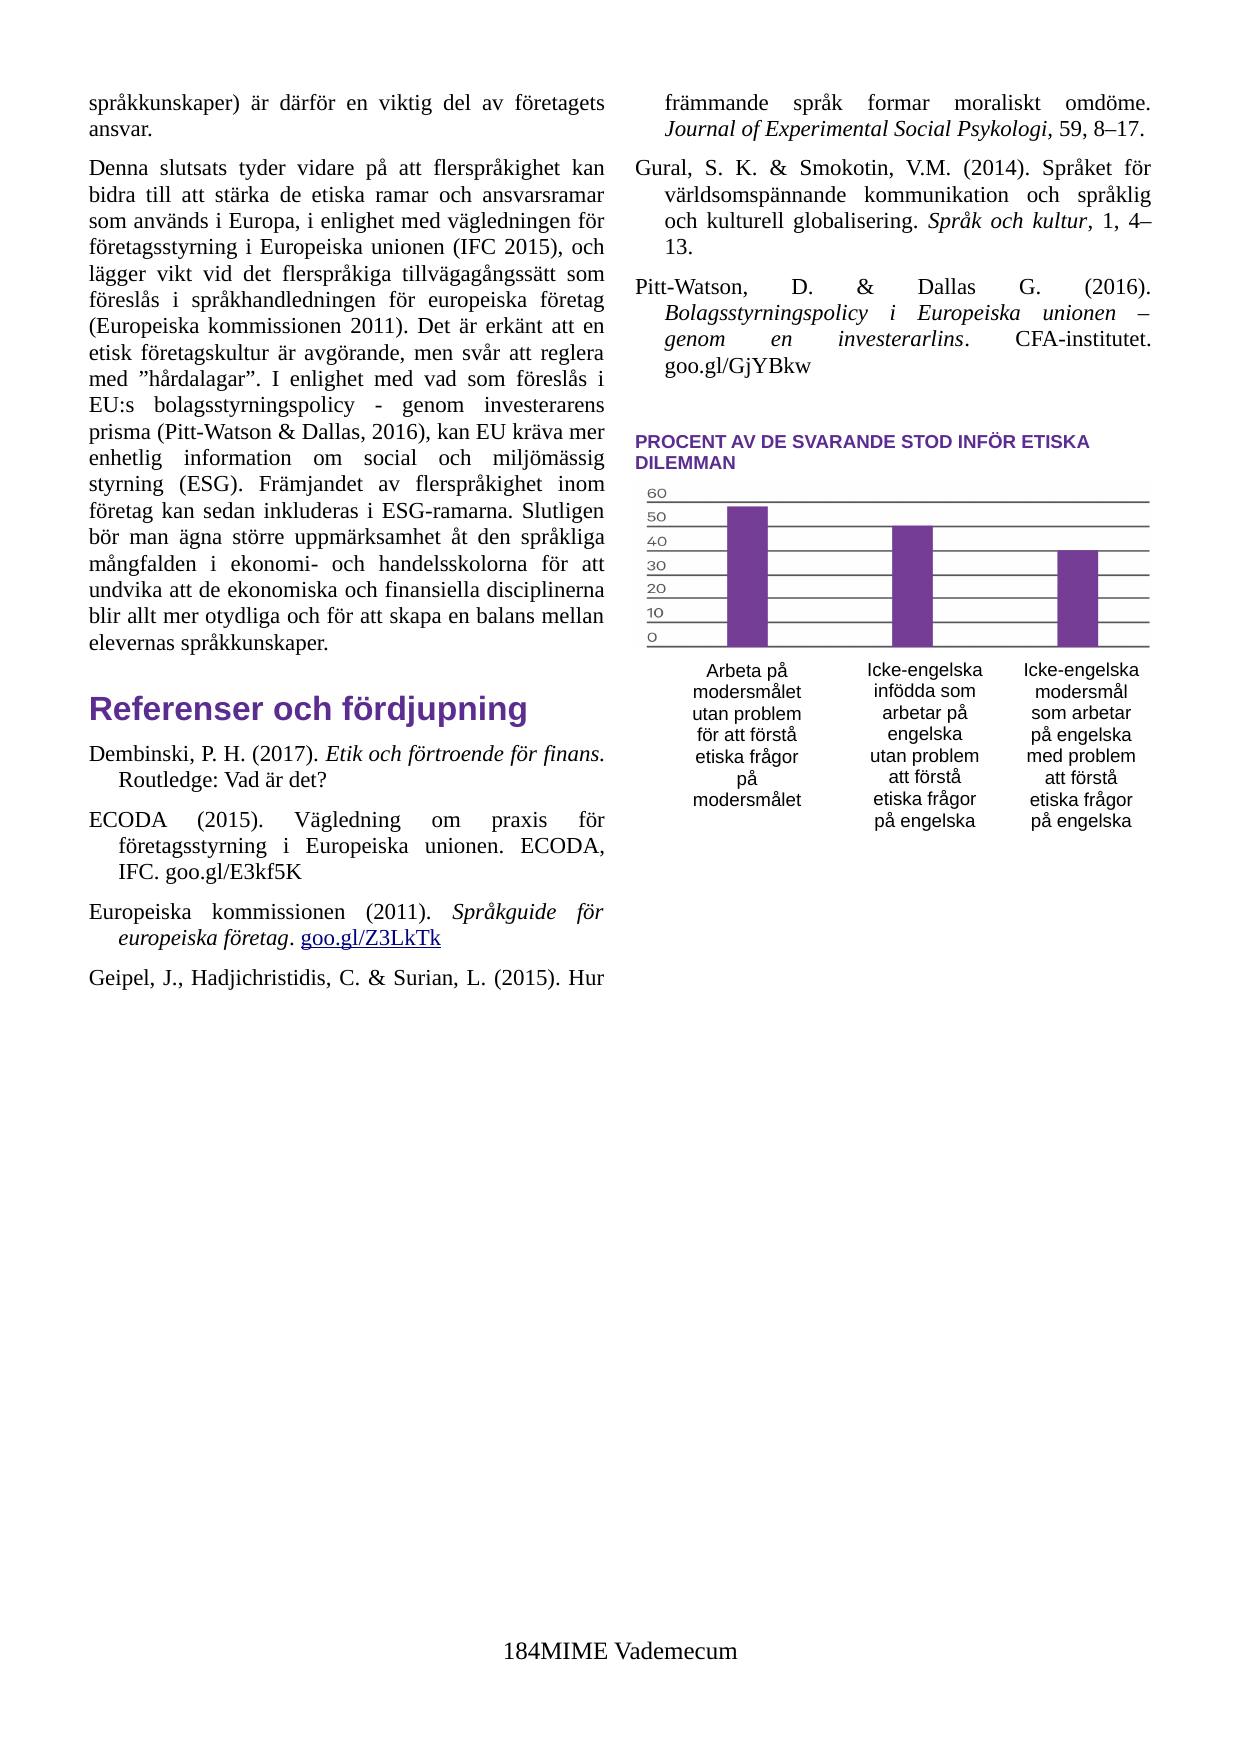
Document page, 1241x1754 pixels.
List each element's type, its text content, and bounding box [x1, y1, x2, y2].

text främmande språk formar moraliskt omdöme. Journal of Experimental Social Psykologi, 59, 8–17. [635, 88, 1152, 141]
text Pitt-Watson, D. & Dallas G. (2016). Bolagsstyrningspolicy i Europeiska unionen – genom en investerarlins. CFA-institutet. goo.gl/GjYBkw [635, 273, 1152, 378]
text Europeiska kommissionen (2011). Språkguide för europeiska företag. goo.gl/Z3LkTk [88, 898, 605, 951]
text Denna slutsats tyder vidare på att flerspråkighet kan bidra till att stärka de etiska ramar och ansvarsramar som används i Europa, i enlighet med vägledningen för företagsstyrning i Europeiska unionen (IFC 2015), och lägger vikt vid det flerspråkiga tillvägagångssätt som föreslås i språkhandledningen för europeiska företag (Europeiska kommissionen 2011). Det är erkänt att en etisk företagskultur är avgörande, men svår att reglera med ”hårdalagar”. I enlighet med vad som föreslås i EU:s bolagsstyrningspolicy - genom investerarens prisma (Pitt-Watson & Dallas, 2016), kan EU kräva mer enhetlig information om social och miljömässig styrning (ESG). Främjandet av flerspråkighet inom företag kan sedan inkluderas i ESG-ramarna. Slutligen bör man ägna större uppmärksamhet åt den språkliga mångfalden i ekonomi- och handelsskolorna för att undvika att de ekonomiska och finansiella disciplinerna blir allt mer otydliga och för att skapa en balans mellan elevernas språkkunskaper. [88, 154, 605, 655]
picture [632, 479, 1154, 649]
text ECODA (2015). Vägledning om praxis för företagsstyrning i Europeiska unionen. ECODA, IFC. goo.gl/E3kf5K [88, 806, 605, 885]
text Dembinski, P. H. (2017). Etik och förtroende för finans. Routledge: Vad är det? [88, 740, 605, 793]
text PROCENT AV DE SVARANDE STOD INFÖR ETISKA DILEMMAN [635, 431, 1152, 474]
text Gural, S. K. & Smokotin, V.M. (2014). Språket för världsomspännande kommunikation och språklig och kulturell globalisering. Språk och kultur, 1, 4–13. [635, 154, 1152, 260]
text språkkunskaper) är därför en viktig del av företagets ansvar. [88, 88, 605, 141]
subtitle Referenser och fördjupning [88, 689, 605, 727]
text Geipel, J., Hadjichristidis, C. & Surian, L. (2015). Hur [88, 963, 605, 990]
